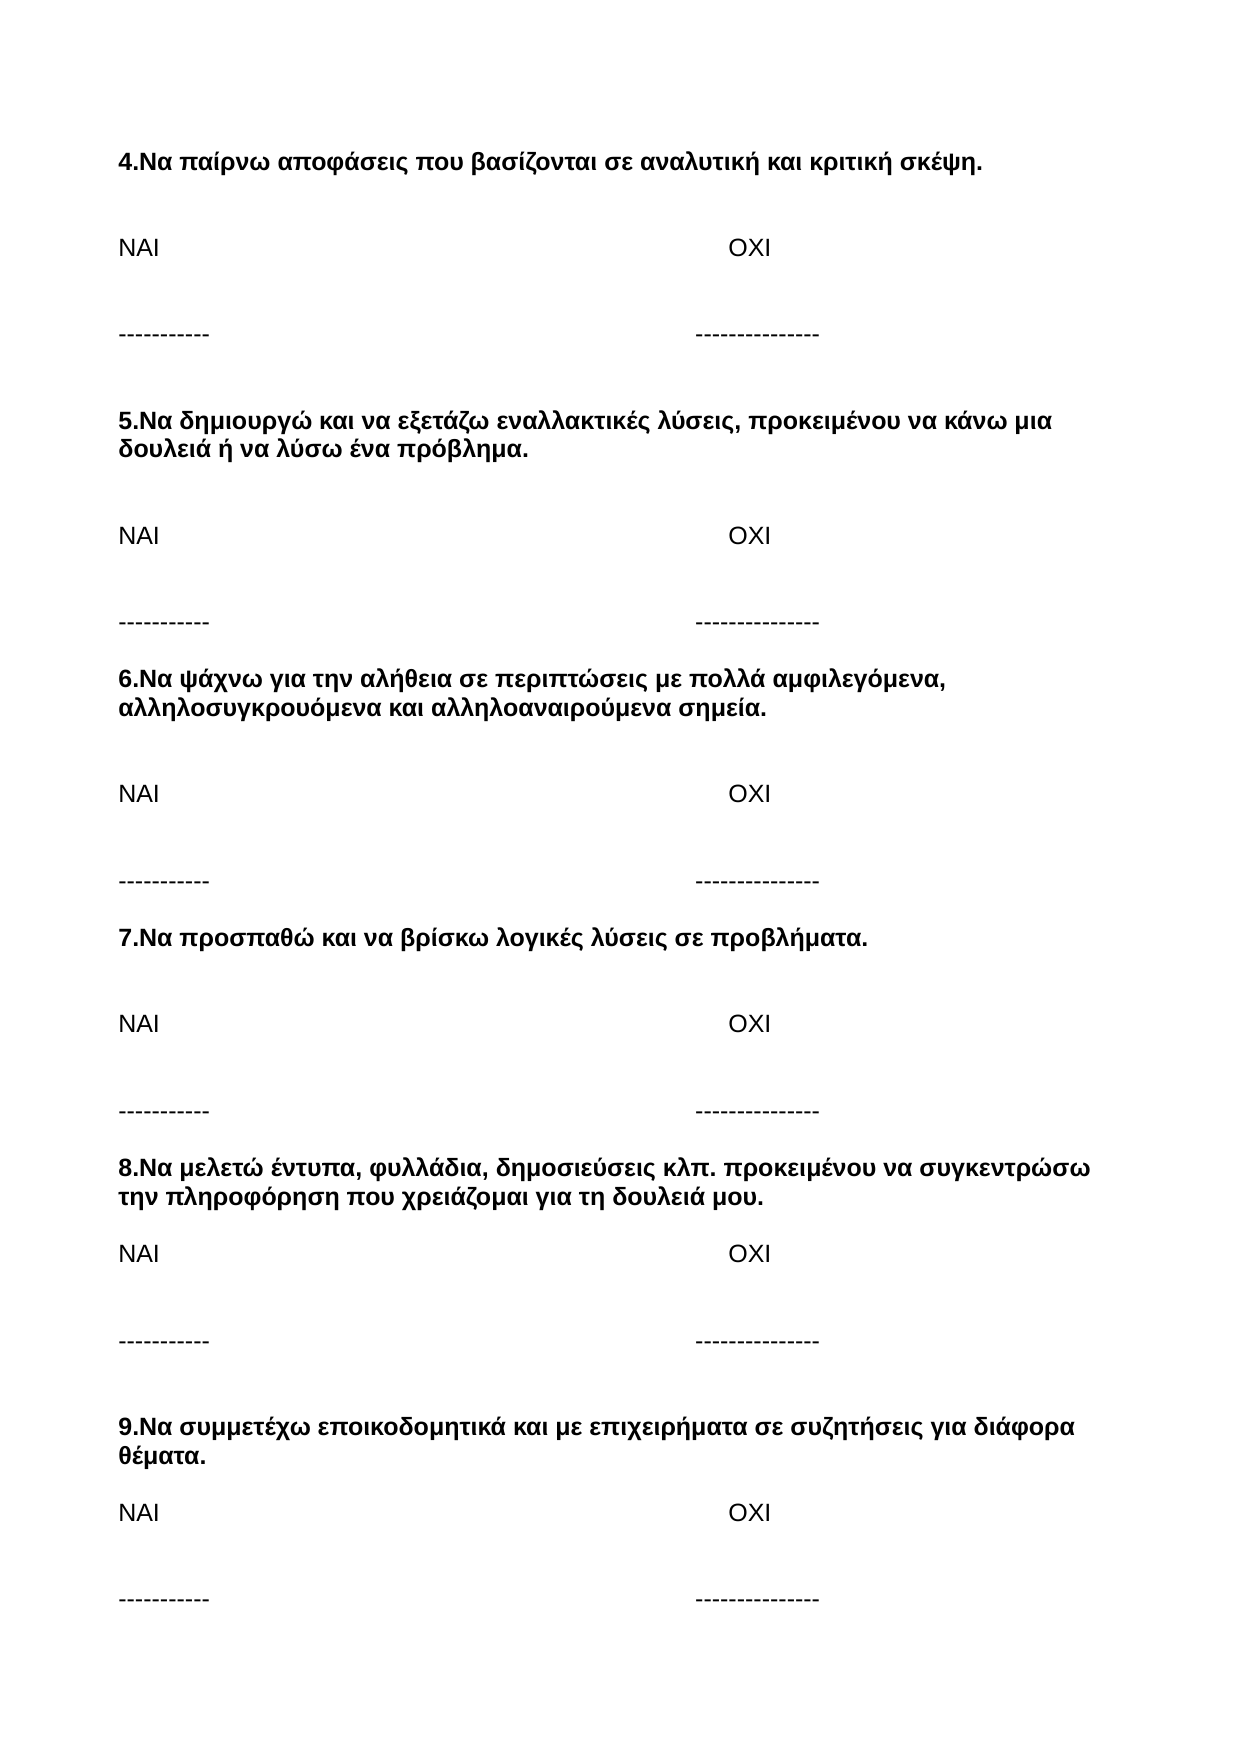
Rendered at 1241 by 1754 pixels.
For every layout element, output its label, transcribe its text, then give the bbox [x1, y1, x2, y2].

text ----------- --------------- [118, 1096, 1122, 1124]
text 9.Να συμμετέχω εποικοδομητικά και με επιχειρήματα σε συζητήσεις για διάφορα θέματα. [118, 1412, 1122, 1469]
text ----------- --------------- [118, 607, 1122, 636]
text 5.Να δημιουργώ και να εξετάζω εναλλακτικές λύσεις, προκειμένου να κάνω μια δουλειά ή να λύσω ένα πρόβλημα. [118, 406, 1122, 463]
text ----------- --------------- [118, 1326, 1122, 1354]
text ΝΑΙ ΟΧΙ [118, 521, 1122, 549]
text ----------- --------------- [118, 319, 1122, 348]
text ΝΑΙ ΟΧΙ [118, 1009, 1122, 1038]
text 7.Να προσπαθώ και να βρίσκω λογικές λύσεις σε προβλήματα. [118, 923, 1122, 952]
text 6.Να ψάχνω για την αλήθεια σε περιπτώσεις με πολλά αμφιλεγόμενα, αλληλοσυγκρουόμενα και αλληλοαναιρούμενα σημεία. [118, 664, 1122, 722]
text ΝΑΙ ΟΧΙ [118, 779, 1122, 808]
text 8.Να μελετώ έντυπα, φυλλάδια, δημοσιεύσεις κλπ. προκειμένου να συγκεντρώσω την πληροφόρηση που χρειάζομαι για τη δουλειά μου. [118, 1153, 1122, 1211]
text ΝΑΙ ΟΧΙ [118, 233, 1122, 262]
text ΝΑΙ ΟΧΙ [118, 1498, 1122, 1527]
text ΝΑΙ ΟΧΙ [118, 1239, 1122, 1268]
text ----------- --------------- [118, 866, 1122, 894]
text ----------- --------------- [118, 1584, 1122, 1613]
text 4.Να παίρνω αποφάσεις που βασίζονται σε αναλυτική και κριτική σκέψη. [118, 147, 1122, 176]
